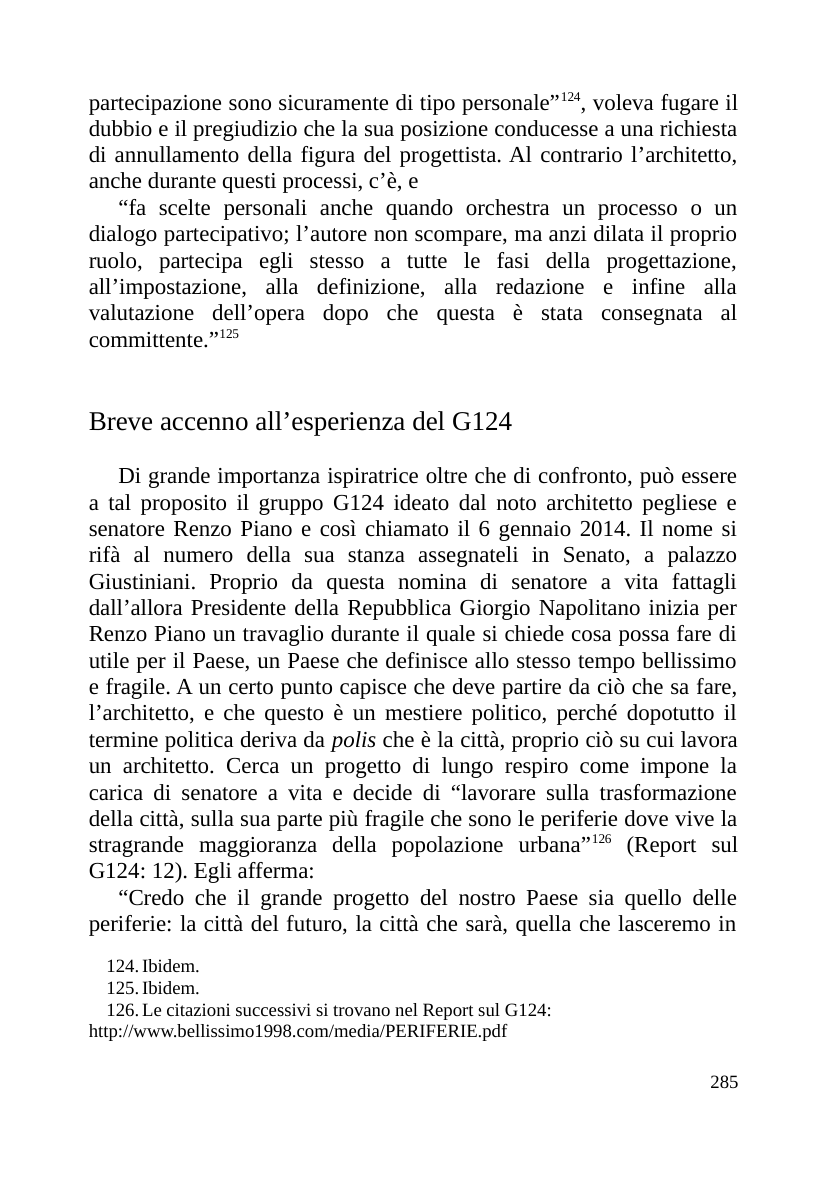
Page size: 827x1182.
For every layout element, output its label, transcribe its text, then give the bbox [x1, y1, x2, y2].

text partecipazione sono sicuramente di tipo personale”, voleva fugare il dubbio e il pregiudizio che la sua posizione conducesse a una richiesta di annullamento della figura del progettista. Al contrario l’architetto, anche durante questi processi, c’è, e [88, 88, 738, 194]
text Ibidem. [88, 977, 738, 998]
text Di grande importanza ispiratrice oltre che di confronto, può essere a tal proposito il gruppo G124 ideato dal noto architetto pegliese e senatore Renzo Piano e così chiamato il 6 gennaio 2014. Il nome si rifà al numero della sua stanza assegnateli in Senato, a palazzo Giustiniani. Proprio da questa nomina di senatore a vita fattagli dall’allora Presidente della Repubblica Giorgio Napolitano inizia per Renzo Piano un travaglio durante il quale si chiede cosa possa fare di utile per il Paese, un Paese che definisce allo stesso tempo bellissimo e fragile. A un certo punto capisce che deve partire da ciò che sa fare, l’architetto, e che questo è un mestiere politico, perché dopotutto il termine politica deriva da polis che è la città, proprio ciò su cui lavora un architetto. Cerca un progetto di lungo respiro come impone la carica di senatore a vita e decide di “lavorare sulla trasformazione della città, sulla sua parte più fragile che sono le periferie dove vive la stragrande maggioranza della popolazione urbana” (Report sul G124: 12). Egli afferma: [88, 462, 738, 884]
text “Credo che il grande progetto del nostro Paese sia quello delle periferie: la città del futuro, la città che sarà, quella che lasceremo in [88, 884, 738, 937]
text Ibidem. [88, 955, 738, 977]
text Le citazioni successivi si trovano nel Report sul G124: http://www.bellissimo1998.com/media/PERIFERIE.pdf [88, 998, 738, 1042]
subtitle Breve accenno all’esperienza del G124 [88, 405, 738, 436]
text “fa scelte personali anche quando orchestra un processo o un dialogo partecipativo; l’autore non scompare, ma anzi dilata il proprio ruolo, partecipa egli stesso a tutte le fasi della progettazione, all’impostazione, alla definizione, alla redazione e infine alla valutazione dell’opera dopo che questa è stata consegnata al committente.” [88, 194, 738, 352]
